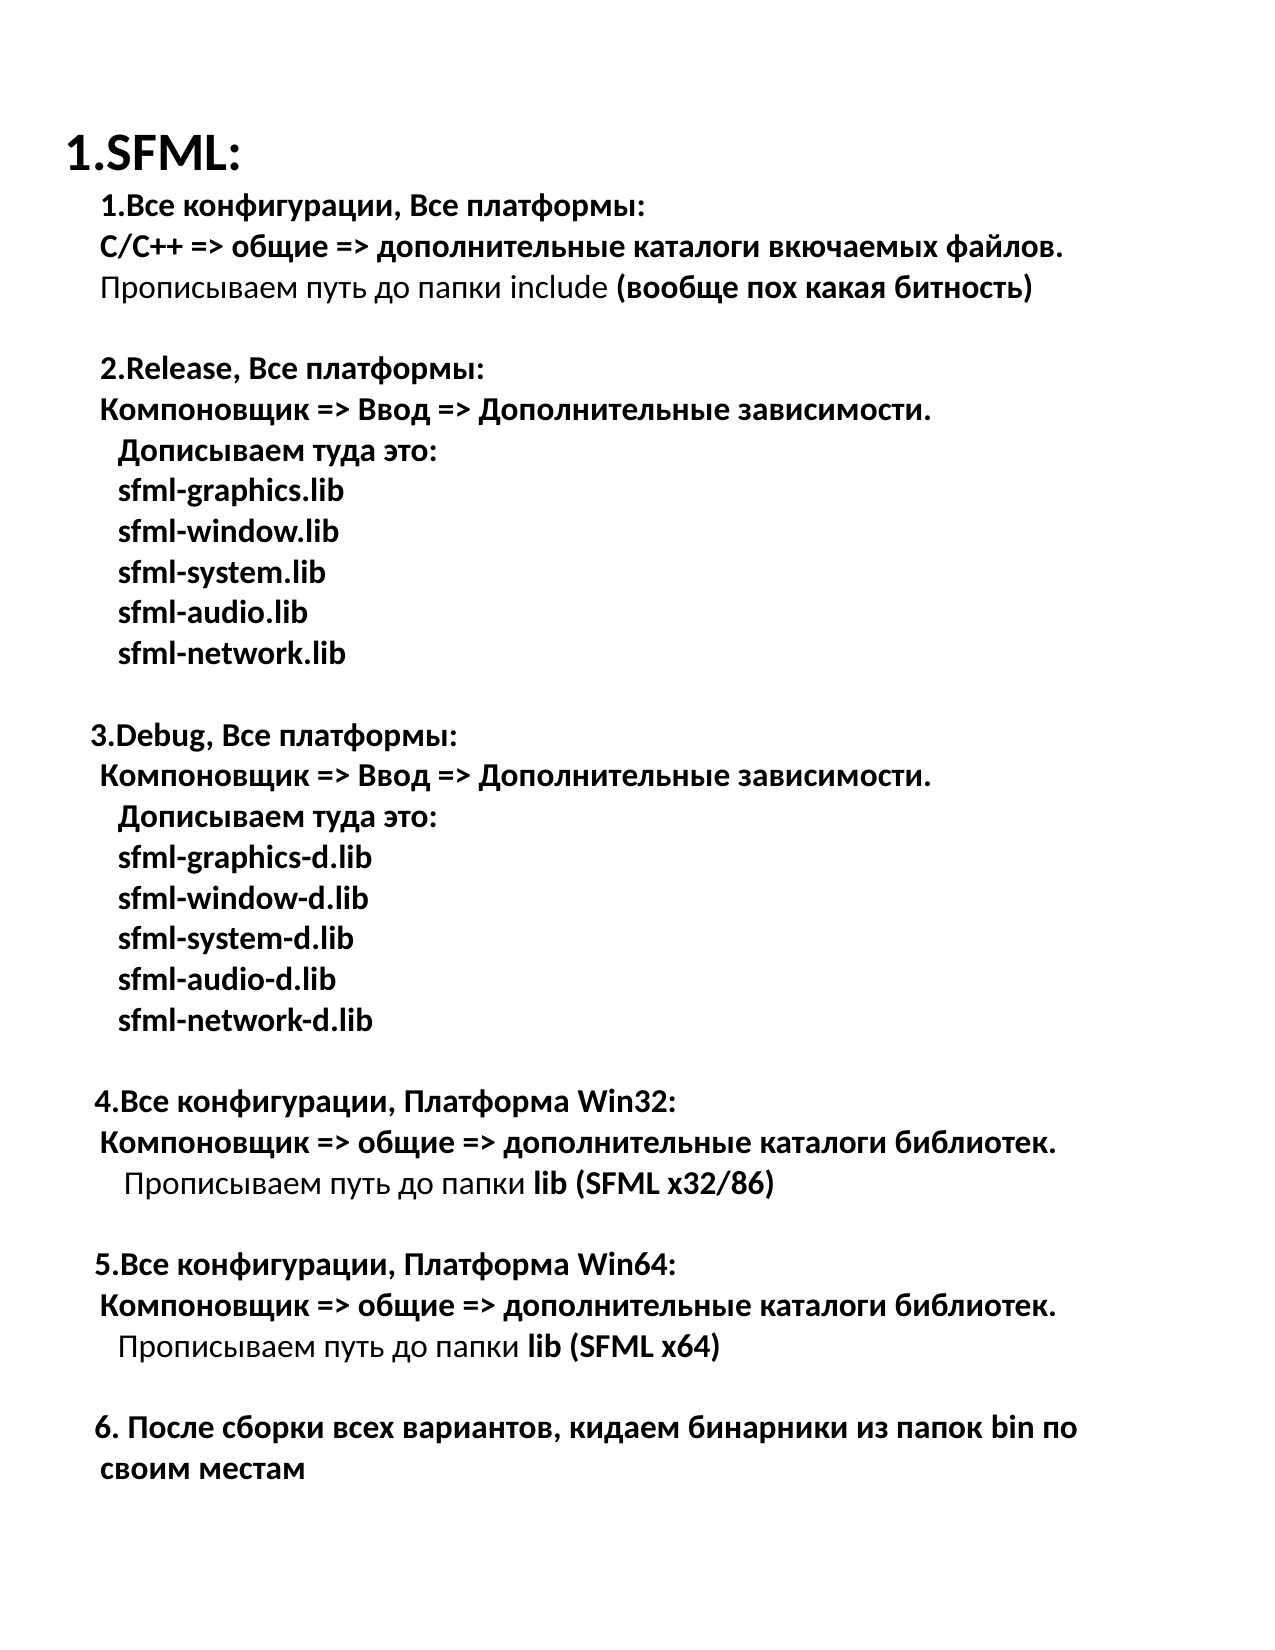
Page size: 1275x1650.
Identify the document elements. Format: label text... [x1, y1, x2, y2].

text 5.Все конфигурации, Платформа Win64: [94, 1243, 1158, 1284]
text C/C++ => общие => дополнительные каталоги вкючаемых файлов. Прописываем путь до папки include (вообще пох какая битность) [100, 225, 1158, 306]
text 4.Все конфигурации, Платформа Win32: [94, 1080, 1158, 1121]
text sfml-window-d.lib [100, 877, 1158, 917]
text sfml-graphics.lib [100, 469, 1158, 510]
text Прописываем путь до папки lib (SFML x64) [100, 1325, 1158, 1365]
text 1.SFML: [64, 118, 1158, 184]
text sfml-system.lib [100, 551, 1158, 592]
text sfml-graphics-d.lib [100, 836, 1158, 877]
text sfml-audio-d.lib [100, 958, 1158, 999]
text Дописываем туда это: [100, 429, 1158, 469]
text Компоновщик => Ввод => Дополнительные зависимости. [100, 388, 1158, 429]
text Компоновщик => Ввод => Дополнительные зависимости. [100, 754, 1158, 795]
text sfml-system-d.lib [100, 917, 1158, 958]
text 3.Debug, Все платформы: [82, 714, 1158, 754]
text sfml-network-d.lib [100, 999, 1158, 1039]
text sfml-window.lib [100, 510, 1158, 551]
text sfml-audio.lib [100, 592, 1158, 632]
text Дописываем туда это: [100, 795, 1158, 836]
text 1.Все конфигурации, Все платформы: [100, 184, 1158, 225]
text sfml-network.lib [100, 632, 1158, 673]
text Прописываем путь до папки lib (SFML x32/86) [100, 1162, 1158, 1202]
text 2.Release, Все платформы: [82, 347, 1158, 388]
text Компоновщик => общие => дополнительные каталоги библиотек. [100, 1284, 1158, 1325]
text 6. После сборки всех вариантов, кидаем бинарники из папок bin по своим местам [94, 1406, 1158, 1488]
text Компоновщик => общие => дополнительные каталоги библиотек. [100, 1121, 1158, 1162]
